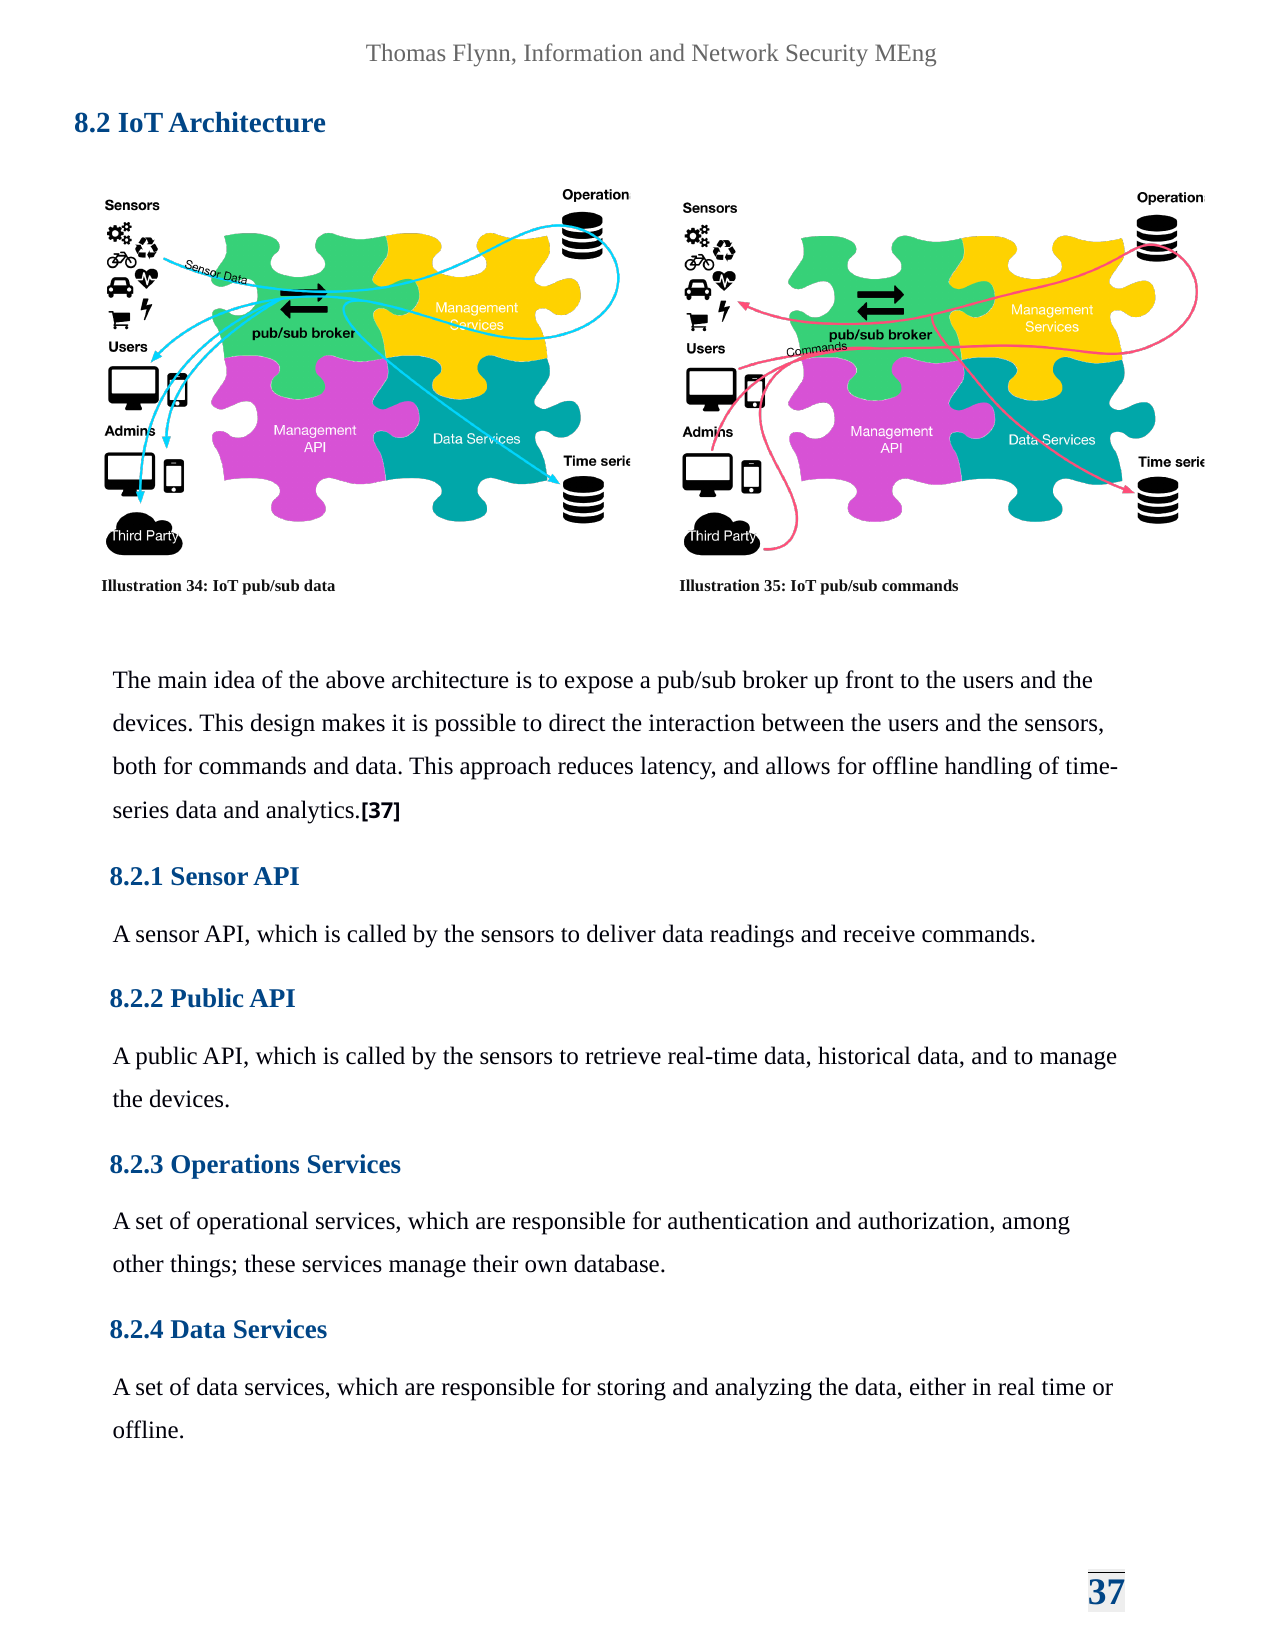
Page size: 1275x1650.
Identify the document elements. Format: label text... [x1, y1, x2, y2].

picture [101, 182, 631, 567]
text The main idea of the above architecture is to expose a pub/sub broker up front to the users and the devices. This design makes it is possible to direct the interaction between the users and the sensors, both for commands and data. This approach reduces latency, and allows for offline handling of time-series data and analytics.[37] [112, 665, 1125, 825]
text A set of data services, which are responsible for storing and analyzing the data, either in real time or offline. [112, 1372, 1125, 1443]
subtitle 8.2 IoT Architecture [74, 105, 1125, 138]
picture [679, 185, 1205, 567]
subtitle 8.2.1 Sensor API [109, 860, 1125, 892]
text A public API, which is called by the sensors to retrieve real-time data, historical data, and to manage the devices. [112, 1041, 1125, 1113]
subtitle 8.2.3 Operations Services [109, 1148, 1125, 1179]
text A sensor API, which is called by the sensors to deliver data readings and receive commands. [112, 919, 1125, 948]
text Illustration 35: IoT pub/sub commands [679, 567, 1204, 595]
text A set of operational services, which are responsible for authentication and authorization, among other things; these services manage their own database. [112, 1206, 1125, 1278]
subtitle 8.2.4 Data Services [109, 1313, 1125, 1344]
subtitle 8.2.2 Public API [109, 983, 1125, 1014]
text Illustration 34: IoT pub/sub data [101, 567, 630, 595]
